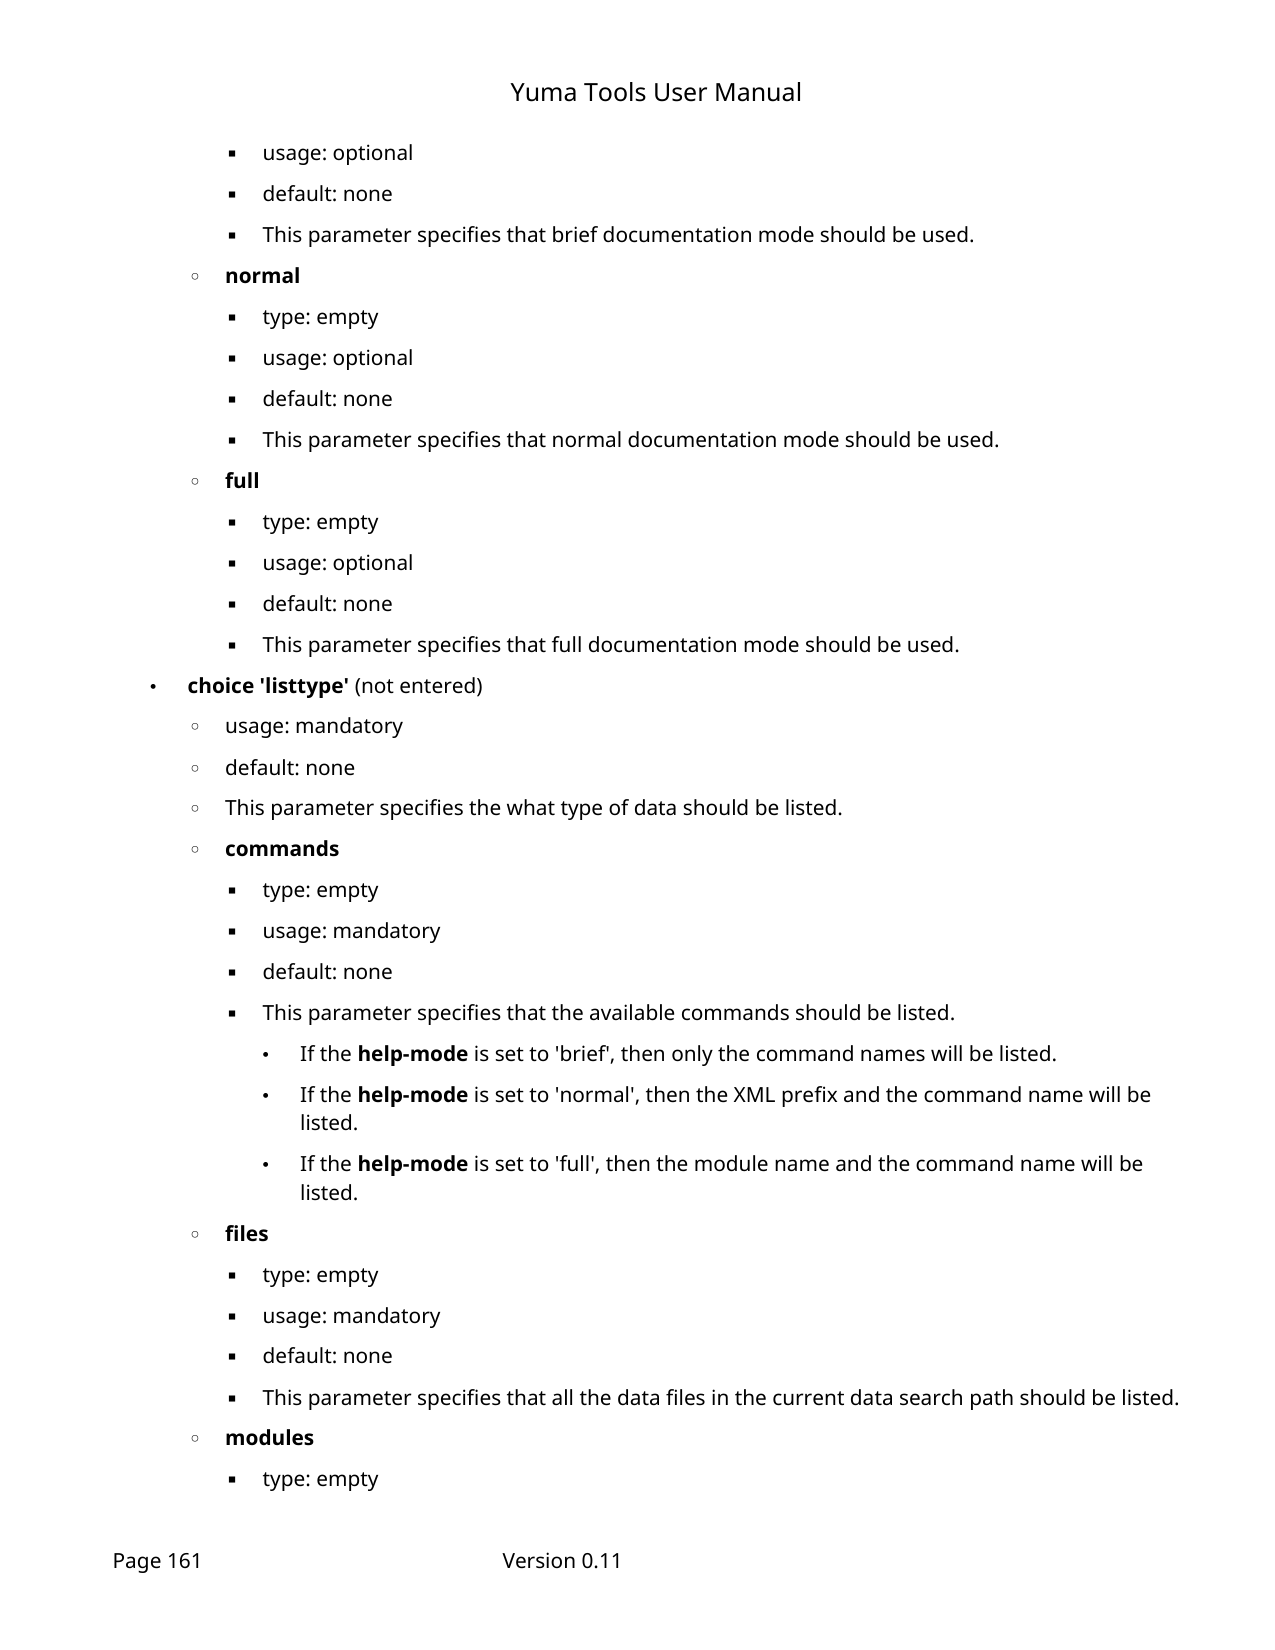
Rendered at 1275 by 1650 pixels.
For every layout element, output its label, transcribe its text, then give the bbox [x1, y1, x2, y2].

list This parameter specifies that normal documentation mode should be used. [225, 425, 1200, 453]
list usage: mandatory [187, 712, 1200, 740]
list usage: optional [225, 343, 1200, 372]
list If the help-mode is set to 'full', then the module name and the command name will be listed. [262, 1149, 1200, 1206]
list choice 'listtype' (not entered) [150, 671, 1200, 699]
list default: none [187, 753, 1200, 781]
list If the help-mode is set to 'normal', then the XML prefix and the command name will be listed. [262, 1080, 1200, 1137]
list normal [187, 261, 1200, 290]
list type: empty [225, 875, 1200, 904]
list This parameter specifies that full documentation mode should be used. [225, 630, 1200, 658]
list modules [187, 1423, 1200, 1452]
list This parameter specifies that all the data files in the current data search path should be listed. [225, 1383, 1200, 1411]
list type: empty [225, 1464, 1200, 1493]
list default: none [225, 1342, 1200, 1370]
list If the help-mode is set to 'brief', then only the command names will be listed. [262, 1039, 1200, 1068]
list usage: mandatory [225, 916, 1200, 945]
list default: none [225, 589, 1200, 617]
list This parameter specifies the what type of data should be listed. [187, 793, 1200, 822]
list usage: optional [225, 548, 1200, 576]
list default: none [225, 957, 1200, 986]
list usage: optional [225, 138, 1200, 167]
list commands [187, 834, 1200, 863]
list usage: mandatory [225, 1301, 1200, 1329]
list full [187, 466, 1200, 494]
list files [187, 1219, 1200, 1247]
list default: none [225, 179, 1200, 208]
list This parameter specifies that the available commands should be listed. [225, 998, 1200, 1027]
list type: empty [225, 1260, 1200, 1288]
list default: none [225, 384, 1200, 413]
list This parameter specifies that brief documentation mode should be used. [225, 220, 1200, 249]
list type: empty [225, 302, 1200, 331]
list type: empty [225, 507, 1200, 535]
